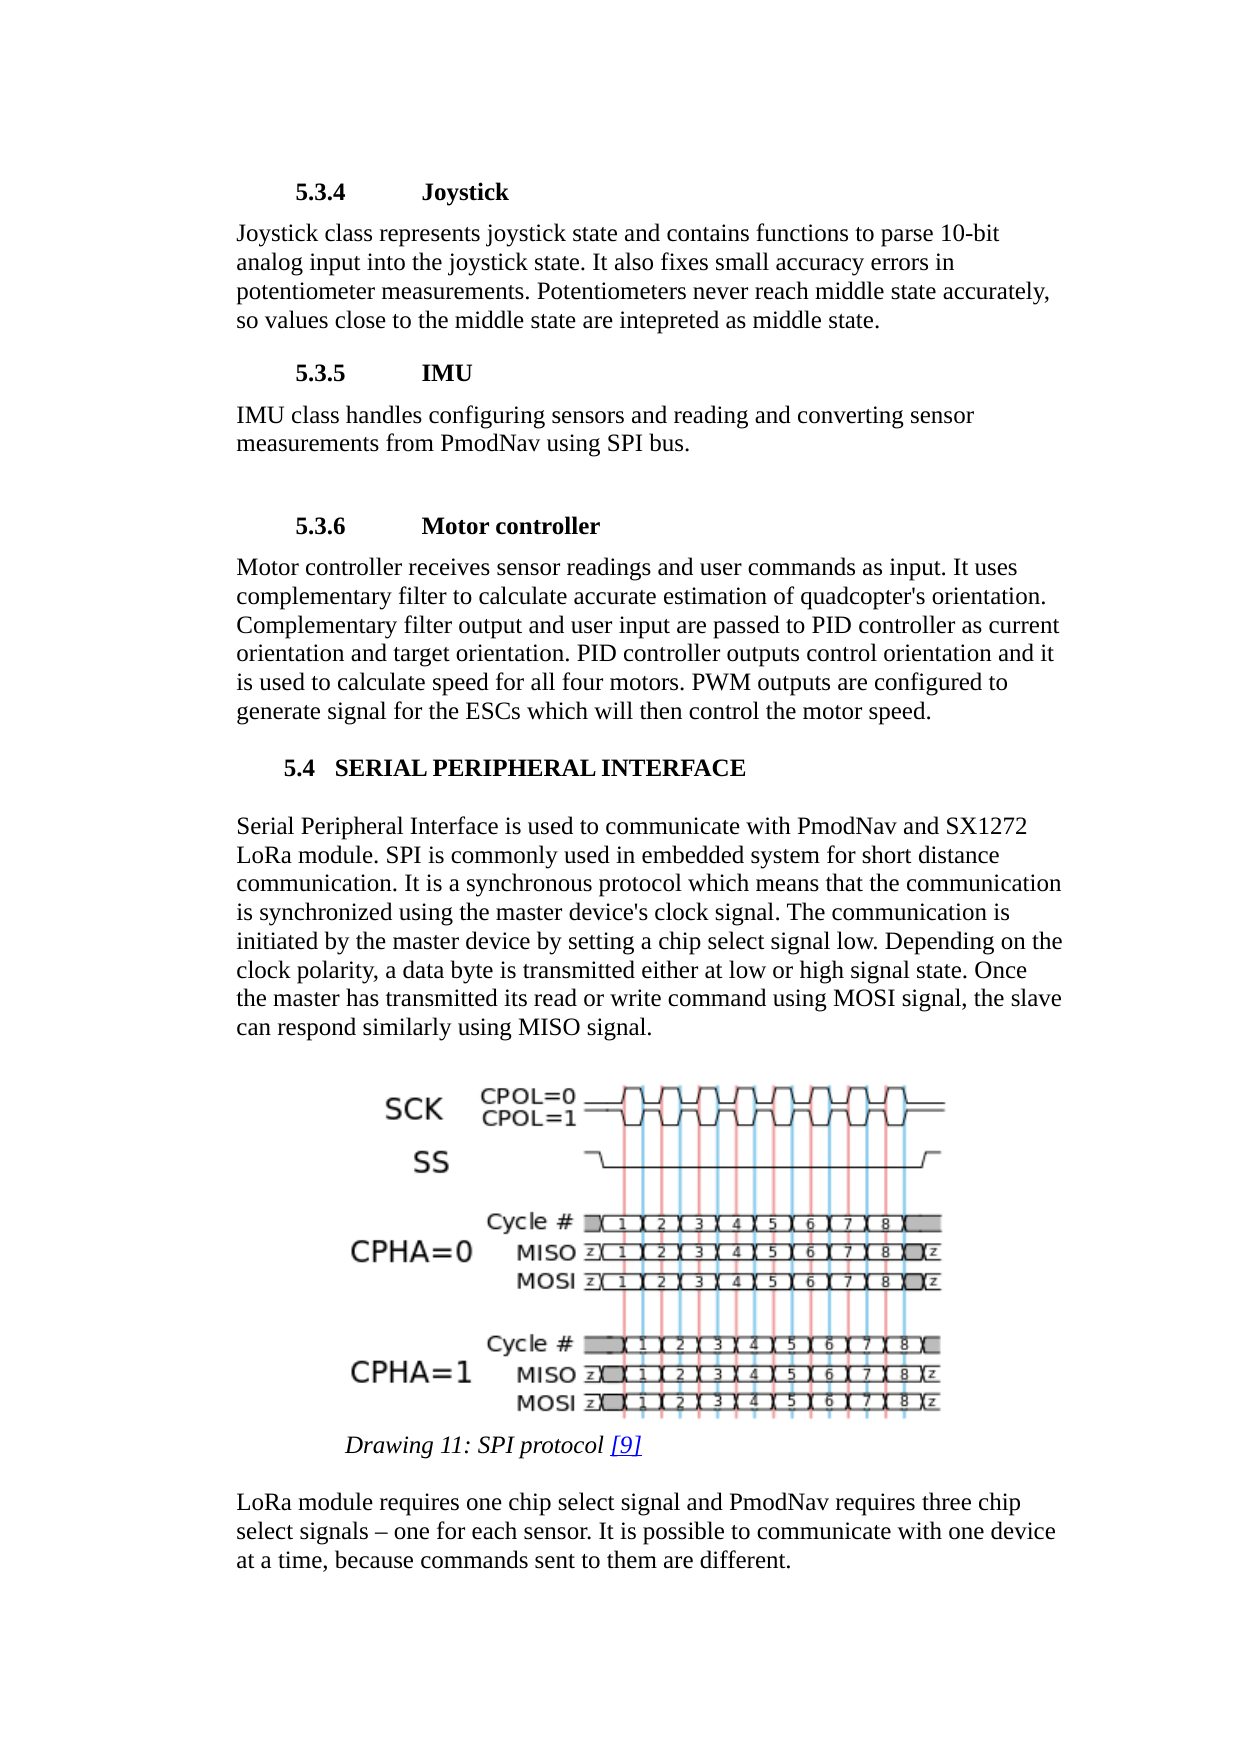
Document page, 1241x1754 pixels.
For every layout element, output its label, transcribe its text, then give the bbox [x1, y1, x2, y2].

text LoRa module requires one chip select signal and PmodNav requires three chip select signals – one for each sensor. It is possible to communicate with one device at a time, because commands sent to them are different. [236, 1487, 1063, 1574]
subtitle Motor controller [295, 511, 1063, 540]
picture [344, 1076, 955, 1430]
text Drawing 11: SPI protocol [9] [345, 1430, 954, 1459]
subtitle Serial peripheral interface [283, 753, 1063, 782]
text Joystick class represents joystick state and contains functions to parse 10-bit analog input into the joystick state. It also fixes small accuracy errors in potentiometer measurements. Potentiometers never reach middle state accurately, so values close to the middle state are intepreted as middle state. [236, 218, 1063, 333]
text IMU class handles configuring sensors and reading and converting sensor measurements from PmodNav using SPI bus. [236, 400, 1063, 457]
text Motor controller receives sensor readings and user commands as input. It uses complementary filter to calculate accurate estimation of quadcopter's orientation. Complementary filter output and user input are passed to PID controller as current orientation and target orientation. PID controller outputs control orientation and it is used to calculate speed for all four motors. PWM outputs are configured to generate signal for the ESCs which will then control the motor speed. [236, 552, 1063, 725]
subtitle IMU [295, 358, 1063, 387]
subtitle Joystick [295, 177, 1063, 206]
text Serial Peripheral Interface is used to communicate with PmodNav and SX1272 LoRa module. SPI is commonly used in embedded system for short distance communication. It is a synchronous protocol which means that the communication is synchronized using the master device's clock signal. The communication is initiated by the master device by setting a chip select signal low. Depending on the clock polarity, a data byte is transmitted either at low or high signal state. Once the master has transmitted its read or write command using MOSI signal, the slave can respond similarly using MISO signal. [236, 811, 1063, 1041]
